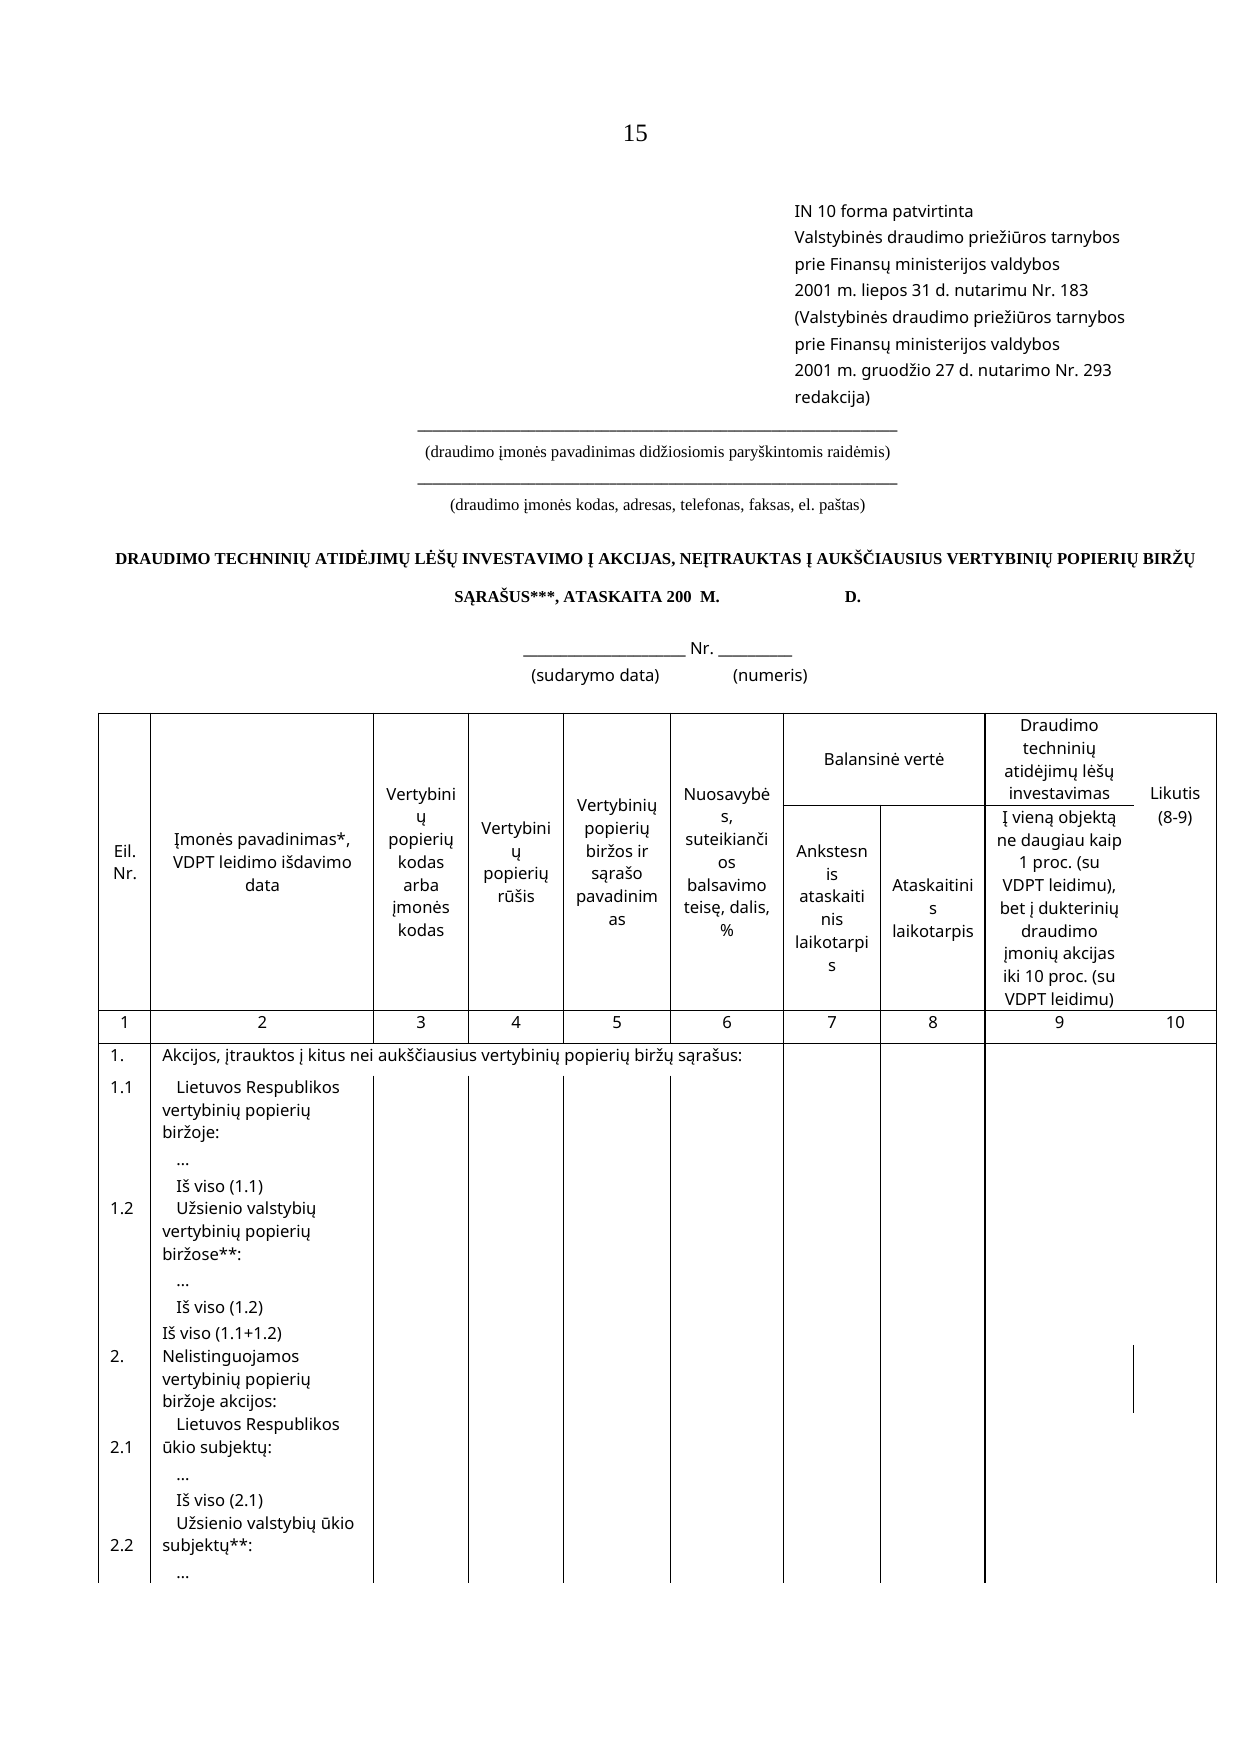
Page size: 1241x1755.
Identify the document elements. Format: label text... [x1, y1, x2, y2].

table_cell [564, 514, 670, 541]
table_cell Iš viso (2.1) [151, 1485, 373, 1511]
table_cell [986, 1170, 1133, 1197]
table_cell [469, 1292, 563, 1318]
table_cell prie Finansų ministerijos valdybos [783, 328, 1116, 355]
table_cell 2. [99, 1345, 150, 1413]
table_cell [881, 1170, 984, 1197]
table_cell … [151, 1144, 373, 1170]
table_cell 10 [1134, 1011, 1216, 1043]
table_cell [881, 1144, 984, 1170]
table_cell [986, 1144, 1133, 1170]
table_cell [784, 1292, 880, 1318]
table_cell Eil. Nr. [99, 714, 150, 1010]
table_cell [374, 1557, 468, 1583]
table_cell [99, 606, 151, 633]
table_cell [564, 686, 670, 713]
table_cell (Valstybinės draudimo priežiūros tarnybos [783, 302, 1157, 328]
table_cell Nuosavybės, suteikiančios balsavimo teisę, dalis, % [671, 714, 783, 1010]
table_cell [374, 686, 468, 713]
table_cell [469, 1458, 563, 1485]
table_cell [881, 1197, 984, 1265]
table_cell [151, 249, 373, 275]
table_cell 2001 m. liepos 31 d. nutarimu Nr. 183 [783, 275, 1116, 302]
table_cell [374, 1170, 468, 1197]
table_cell [564, 1458, 670, 1485]
table_cell [881, 1318, 984, 1345]
table_cell [1134, 1511, 1216, 1557]
table_cell DRAUDIMO TECHNINIŲ ATIDĖJIMŲ LĖŠŲ INVESTAVIMO Į AKCIJAS, NEĮTRAUKTAS Į AUKŠČIAUSIUS VERTYBINIŲ POPIERIŲ BIRŽŲ [99, 541, 1217, 575]
table_cell [1116, 249, 1157, 275]
table_cell [1134, 1197, 1216, 1265]
table_cell [986, 1076, 1133, 1144]
table_cell [1134, 1458, 1216, 1485]
table_header [1157, 196, 1217, 222]
table_cell [151, 514, 373, 541]
table_cell 1. [99, 1044, 150, 1076]
table_cell [374, 275, 468, 302]
table_cell [783, 514, 881, 541]
table_cell [374, 1076, 468, 1144]
table_cell 8 [881, 1011, 984, 1043]
table_cell [374, 1413, 468, 1458]
table_cell Iš viso (1.2) [151, 1292, 373, 1318]
table_cell [564, 1511, 670, 1557]
table_cell Ankstesnis ataskaitinis laikotarpis [784, 806, 880, 1010]
table_cell [784, 1511, 880, 1557]
table_cell 1.2 [99, 1197, 150, 1265]
table_cell [564, 606, 670, 633]
table_cell 2.2 [99, 1511, 150, 1557]
table_cell [1116, 381, 1157, 408]
table_cell [374, 328, 468, 355]
table_cell [469, 275, 563, 302]
table_cell [986, 1292, 1133, 1318]
table_cell [374, 1144, 468, 1170]
table_cell (sudarymo data) (numeris) [99, 660, 1217, 686]
table_cell [1134, 1044, 1216, 1076]
table_cell [1157, 275, 1217, 302]
table_cell [1134, 1413, 1216, 1458]
table_cell [151, 302, 373, 328]
table_cell (draudimo įmonės kodas, adresas, telefonas, faksas, el. paštas) [99, 488, 1217, 514]
table_cell [784, 1458, 880, 1485]
table_cell Valstybinės draudimo priežiūros tarnybos [783, 222, 1157, 249]
table_cell [671, 1144, 783, 1170]
table_cell [881, 686, 985, 713]
table_cell [1134, 1170, 1216, 1197]
table_cell [881, 1076, 984, 1144]
table_cell [469, 1197, 563, 1265]
table_cell [99, 302, 151, 328]
table_cell [564, 1292, 670, 1318]
table_cell [986, 1318, 1133, 1345]
table_cell [670, 686, 783, 713]
table_cell 5 [564, 1011, 670, 1043]
table_cell … [151, 1557, 373, 1583]
table_cell 3 [374, 1011, 468, 1043]
table_cell _________________________________________________________________ [99, 461, 1217, 488]
table_cell [783, 606, 881, 633]
table_cell [374, 1265, 468, 1292]
table_cell Vertybinių popierių biržos ir sąrašo pavadinimas [564, 714, 670, 1010]
table_cell [374, 249, 468, 275]
table_cell [99, 328, 151, 355]
table_cell [1157, 222, 1217, 249]
table_header [99, 196, 151, 222]
table_cell [670, 222, 783, 249]
table_cell [985, 606, 1133, 633]
table_cell Akcijos, įtrauktos į kitus nei aukščiausius vertybinių popierių biržų sąrašus: [151, 1044, 783, 1076]
table_cell [784, 1265, 880, 1292]
table_cell [99, 1265, 150, 1292]
table_cell [564, 381, 670, 408]
table_cell [99, 1170, 150, 1197]
table_cell [469, 355, 563, 381]
table_cell [99, 1458, 150, 1485]
table_cell ______________________ Nr. __________ [99, 633, 1217, 659]
table_cell [881, 1413, 984, 1458]
table_cell Draudimo techninių atidėjimų lėšų investavimas [986, 714, 1133, 804]
table_cell [881, 606, 985, 633]
table_cell [881, 1557, 984, 1583]
table_header [374, 196, 468, 222]
table_cell [99, 1292, 150, 1318]
table_cell [1116, 328, 1157, 355]
table_cell Likutis [1134, 714, 1216, 804]
table_cell 1 [99, 1011, 150, 1043]
table_cell [564, 328, 670, 355]
table_cell [986, 1413, 1133, 1458]
table_cell Iš viso (1.1) [151, 1170, 373, 1197]
table_cell [784, 1557, 880, 1583]
table_cell [671, 1197, 783, 1265]
table_cell [99, 222, 151, 249]
table_cell [99, 686, 151, 713]
table_cell [985, 514, 1133, 541]
table_cell [1157, 328, 1217, 355]
table_cell [670, 355, 783, 381]
table_cell [986, 1557, 1133, 1583]
table_cell Užsienio valstybių vertybinių popierių biržose**: [151, 1197, 373, 1265]
table_cell [151, 686, 373, 713]
table_cell [469, 606, 563, 633]
table_cell [564, 355, 670, 381]
table_header [1116, 196, 1157, 222]
table_cell [881, 1265, 984, 1292]
table_cell [1134, 1318, 1216, 1345]
table_cell [671, 1557, 783, 1583]
table_cell [1157, 381, 1217, 408]
table_cell [469, 686, 563, 713]
table_cell [469, 1345, 563, 1413]
table_cell [986, 1458, 1133, 1485]
table_cell [986, 1511, 1133, 1557]
table_cell [784, 1044, 880, 1076]
table_cell [986, 1197, 1133, 1265]
table_cell … [151, 1265, 373, 1292]
table_cell [881, 1292, 984, 1318]
table_cell [671, 1292, 783, 1318]
table_cell [670, 275, 783, 302]
table_cell Vertybinių popierių rūšis [469, 714, 563, 1010]
table_cell [671, 1318, 783, 1345]
table_cell [99, 381, 151, 408]
table_cell _________________________________________________________________ [99, 408, 1217, 434]
table_cell [1134, 1345, 1216, 1413]
table_cell Įmonės pavadinimas*, VDPT leidimo išdavimo data [151, 714, 373, 1010]
table_cell [881, 1044, 984, 1076]
table_cell [1116, 275, 1157, 302]
table_cell [1134, 514, 1217, 541]
table_cell [1134, 1265, 1216, 1292]
table_cell [784, 1345, 880, 1413]
table_cell [1134, 1144, 1216, 1170]
table_cell [784, 1485, 880, 1511]
table_cell redakcija) [783, 381, 1116, 408]
table_cell [784, 1170, 880, 1197]
table_cell [374, 1511, 468, 1557]
table_cell 2001 m. gruodžio 27 d. nutarimo Nr. 293 [783, 355, 1157, 381]
table_cell [151, 222, 373, 249]
table_cell [784, 1076, 880, 1144]
table_cell Užsienio valstybių ūkio subjektų**: [151, 1511, 373, 1557]
table_cell [1134, 686, 1217, 713]
table_cell [881, 1458, 984, 1485]
table_cell [374, 514, 468, 541]
table_cell [469, 1144, 563, 1170]
table_cell [99, 1485, 150, 1511]
table_cell [374, 1292, 468, 1318]
table_header [564, 196, 670, 222]
table_cell [374, 1458, 468, 1485]
table_cell [986, 1485, 1133, 1511]
table_cell [671, 1345, 783, 1413]
table_cell [986, 1265, 1133, 1292]
table_cell [469, 1170, 563, 1197]
table_cell Balansinė vertė [784, 714, 984, 804]
table_cell [374, 1318, 468, 1345]
table_cell Iš viso (1.1+1.2) [151, 1318, 373, 1345]
table_cell [469, 328, 563, 355]
table_cell [564, 1144, 670, 1170]
table_cell [99, 1144, 150, 1170]
table_cell [151, 606, 373, 633]
table_cell [1134, 606, 1217, 633]
table_cell [469, 222, 563, 249]
table_cell [986, 1345, 1133, 1413]
table_cell [1134, 1485, 1216, 1511]
table_cell [469, 302, 563, 328]
table_cell [99, 1557, 150, 1583]
table_cell [671, 1458, 783, 1485]
table_cell [783, 686, 881, 713]
table_cell [564, 222, 670, 249]
table_cell [564, 1170, 670, 1197]
table_cell [564, 1076, 670, 1144]
table_cell [784, 1144, 880, 1170]
table_cell [986, 1044, 1133, 1076]
table_cell [1134, 1076, 1216, 1144]
table_cell [671, 1076, 783, 1144]
table_cell [469, 1318, 563, 1345]
table_header [469, 196, 563, 222]
table_cell Į vieną objektą ne daugiau kaip 1 proc. (su VDPT leidimu), bet į dukterinių draudimo įmonių akcijas iki 10 proc. (su VDPT leidimu) [986, 806, 1133, 1010]
table_cell [469, 381, 563, 408]
table_cell [469, 1076, 563, 1144]
table_cell [469, 1265, 563, 1292]
table_cell [99, 249, 151, 275]
table_cell Nelistinguojamos vertybinių popierių biržoje akcijos: [151, 1345, 373, 1413]
table_cell [1157, 249, 1217, 275]
table_cell [469, 1413, 563, 1458]
table_cell [671, 1485, 783, 1511]
table_cell [374, 302, 468, 328]
table_cell [564, 1557, 670, 1583]
table_cell [671, 1265, 783, 1292]
table_cell [374, 381, 468, 408]
table_cell Lietuvos Respublikos ūkio subjektų: [151, 1413, 373, 1458]
table_cell [1157, 302, 1217, 328]
table_cell [564, 249, 670, 275]
table_cell 9 [986, 1011, 1133, 1043]
table_cell [670, 328, 783, 355]
table_cell Vertybinių popierių kodas arba įmonės kodas [374, 714, 468, 1010]
table_cell [564, 1197, 670, 1265]
table_cell [374, 222, 468, 249]
table_cell [99, 355, 151, 381]
table_cell 7 [784, 1011, 880, 1043]
table_cell [670, 606, 783, 633]
table_cell [374, 1485, 468, 1511]
table_cell [1134, 1292, 1216, 1318]
table_cell prie Finansų ministerijos valdybos [783, 249, 1116, 275]
table_cell 6 [671, 1011, 783, 1043]
table_cell [881, 514, 985, 541]
table_cell [881, 1485, 984, 1511]
table_cell [564, 302, 670, 328]
table_cell [151, 381, 373, 408]
table_cell [469, 514, 563, 541]
table_cell [1157, 355, 1217, 381]
table_cell … [151, 1458, 373, 1485]
table_cell [564, 1265, 670, 1292]
table_cell Lietuvos Respublikos vertybinių popierių biržoje: [151, 1076, 373, 1144]
table_cell [469, 1485, 563, 1511]
table_cell 2 [151, 1011, 373, 1043]
table_cell [99, 275, 151, 302]
table_cell SĄRAŠUS***, ATASKAITA 200 M. D. [99, 575, 1217, 606]
table_cell [469, 1511, 563, 1557]
table_cell [374, 606, 468, 633]
table_cell [374, 1197, 468, 1265]
table_cell [564, 1413, 670, 1458]
table_cell [670, 381, 783, 408]
table_cell [1134, 1557, 1216, 1583]
table_cell [469, 1557, 563, 1583]
table_cell [881, 1345, 984, 1413]
table_cell [564, 1318, 670, 1345]
table_cell 2.1 [99, 1413, 150, 1458]
table_cell [564, 275, 670, 302]
table_header [151, 196, 373, 222]
table_cell [670, 514, 783, 541]
table_cell [671, 1170, 783, 1197]
table_cell [671, 1511, 783, 1557]
table_cell [671, 1413, 783, 1458]
table_cell [881, 1511, 984, 1557]
table_cell 4 [469, 1011, 563, 1043]
table_cell [784, 1318, 880, 1345]
table_cell [151, 275, 373, 302]
table_cell [374, 1345, 468, 1413]
table_header IN 10 forma patvirtinta [783, 196, 1116, 222]
table_cell [151, 355, 373, 381]
table_cell [985, 686, 1133, 713]
table_cell [469, 249, 563, 275]
table_cell [99, 514, 151, 541]
table_header [670, 196, 783, 222]
table_cell (draudimo įmonės pavadinimas didžiosiomis paryškintomis raidėmis) [99, 435, 1217, 461]
table_cell [784, 1197, 880, 1265]
table_cell [670, 249, 783, 275]
table_cell 1.1 [99, 1076, 150, 1144]
table_cell [564, 1485, 670, 1511]
table_cell [151, 328, 373, 355]
table_cell (8-9) [1134, 805, 1216, 1010]
table_cell [784, 1413, 880, 1458]
table_cell [564, 1345, 670, 1413]
table_cell [374, 355, 468, 381]
table_cell [670, 302, 783, 328]
table_cell Ataskaitinis laikotarpis [881, 806, 984, 1010]
table_cell [99, 1318, 150, 1345]
